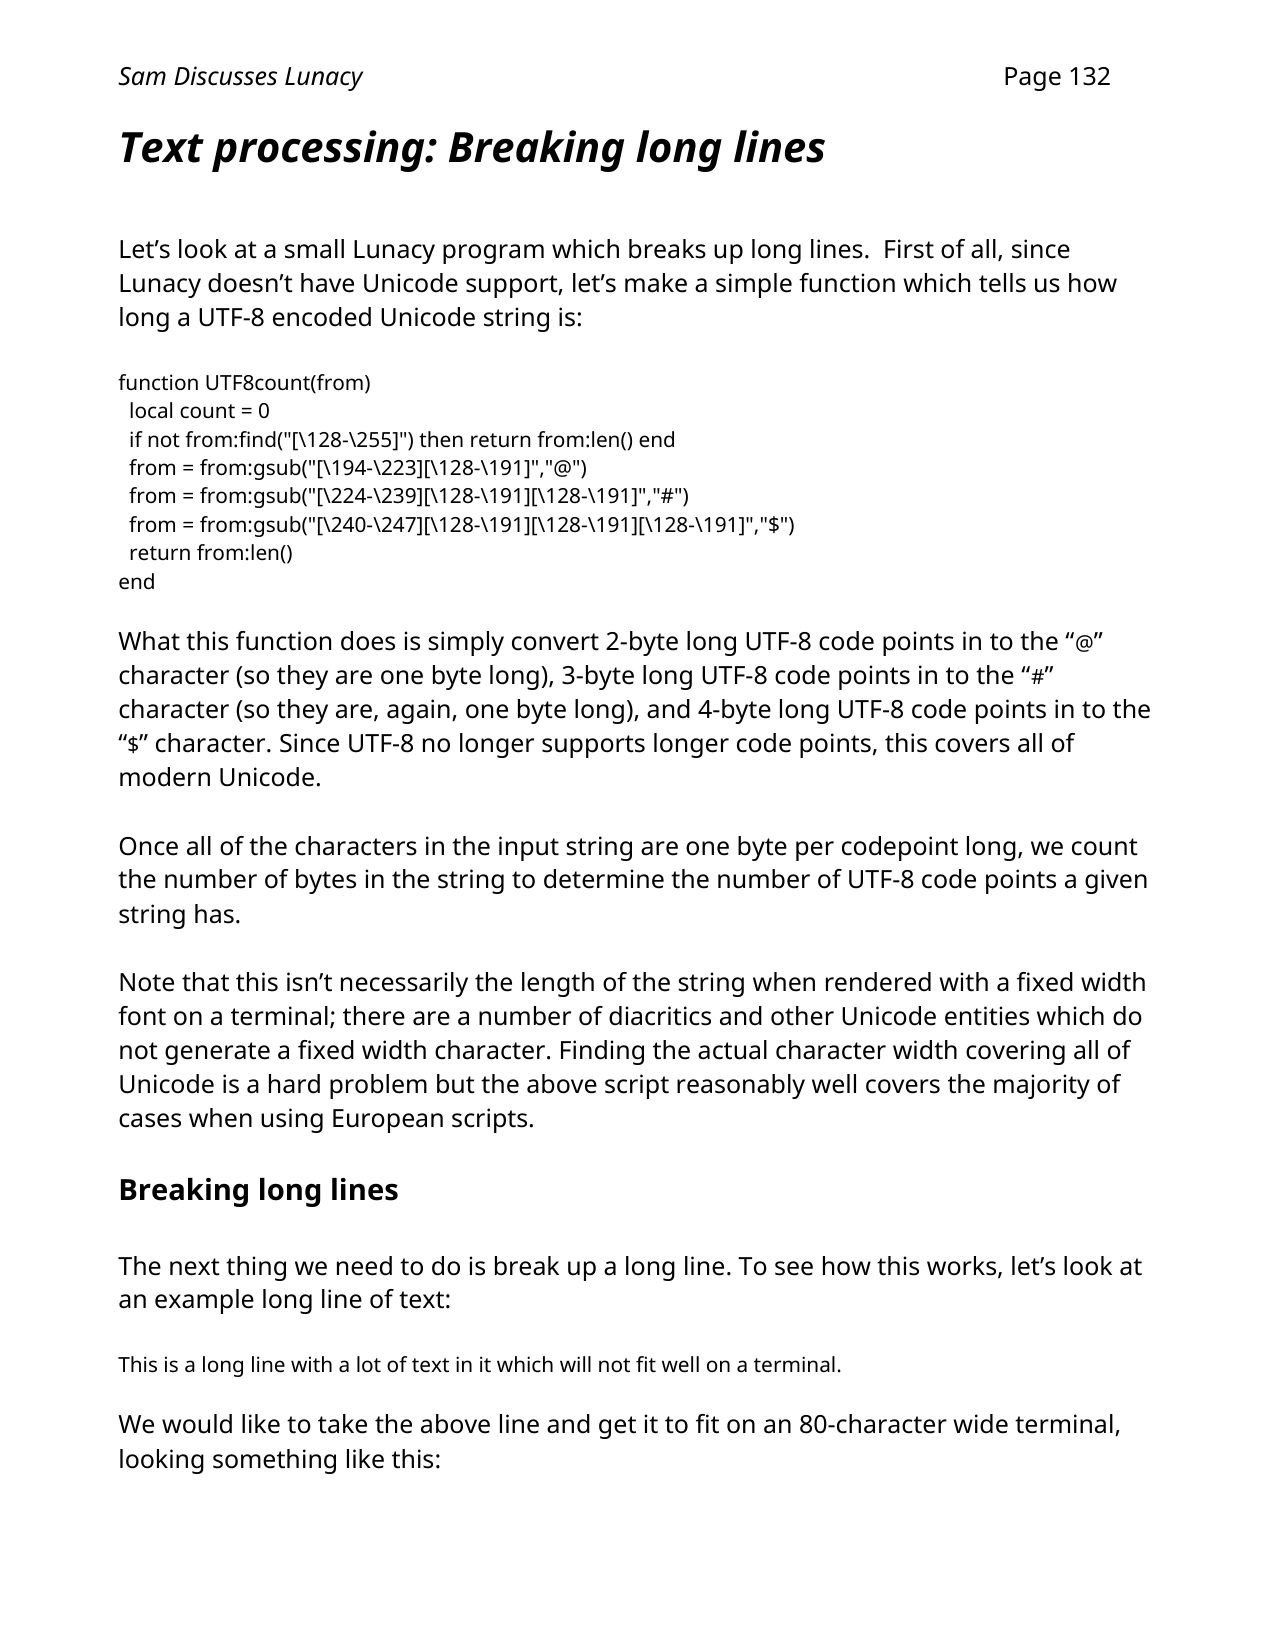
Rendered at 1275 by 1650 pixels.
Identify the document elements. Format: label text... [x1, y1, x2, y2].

text The next thing we need to do is break up a long line. To see how this works, let’s look at an example long line of text: [118, 1248, 1157, 1316]
text Breaking long lines [118, 1169, 1157, 1208]
text Text processing: Breaking long lines [118, 118, 1157, 175]
text What this function does is simply convert 2-byte long UTF-8 code points in to the “@” character (so they are one byte long), 3-byte long UTF-8 code points in to the “#” character (so they are, again, one byte long), and 4-byte long UTF-8 code points in to the “$” character. Since UTF-8 no longer supports longer code points, this covers all of modern Unicode. [118, 624, 1157, 794]
text Let’s look at a small Lunacy program which breaks up long lines. First of all, since Lunacy doesn’t have Unicode support, let’s make a simple function which tells us how long a UTF-8 encoded Unicode string is: [118, 232, 1157, 334]
text local count = 0 [118, 396, 1157, 425]
text function UTF8count(from) [118, 368, 1157, 396]
text end [118, 567, 1157, 595]
text return from:len() [118, 538, 1157, 567]
text Once all of the characters in the input string are one byte per codepoint long, we count the number of bytes in the string to determine the number of UTF-8 code points a given string has. [118, 828, 1157, 930]
text if not from:find("[\128-\255]") then return from:len() end [118, 425, 1157, 453]
text This is a long line with a lot of text in it which will not fit well on a terminal. [118, 1350, 1157, 1379]
text from = from:gsub("[\224-\239][\128-\191][\128-\191]","#") [118, 482, 1157, 510]
text from = from:gsub("[\194-\223][\128-\191]","@") [118, 453, 1157, 482]
text from = from:gsub("[\240-\247][\128-\191][\128-\191][\128-\191]","$") [118, 510, 1157, 538]
text Note that this isn’t necessarily the length of the string when rendered with a fixed width font on a terminal; there are a number of diacritics and other Unicode entities which do not generate a fixed width character. Finding the actual character width covering all of Unicode is a hard problem but the above script reasonably well covers the majority of cases when using European scripts. [118, 964, 1157, 1135]
text We would like to take the above line and get it to fit on an 80-character wide terminal, looking something like this: [118, 1407, 1157, 1475]
